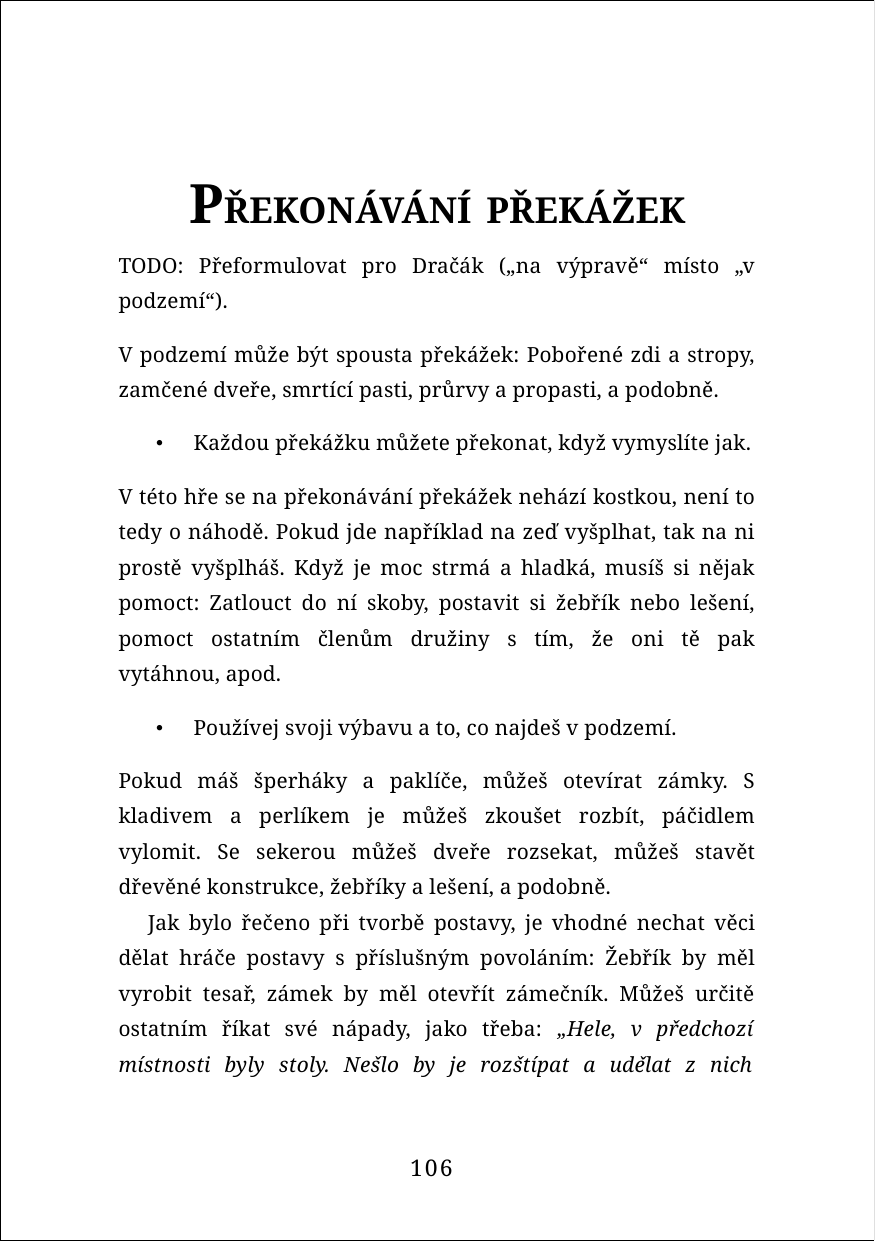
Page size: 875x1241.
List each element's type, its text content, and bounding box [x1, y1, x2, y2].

subtitle Překonávání překážek [118, 166, 756, 239]
list Každou překážku můžete překonat, když vymyslíte jak. [156, 428, 756, 457]
list Používej svoji výbavu a to, co najdeš v podzemí. [156, 713, 756, 741]
text V této hře se na překonávání překážek nehází kostkou, není to tedy o náhodě. Pokud jde například na zeď vyšplhat, tak na ni prostě vyšplháš. Když je moc strmá a hladká, musíš si nějak pomoct: Zatlouct do ní skoby, postavit si žebřík nebo lešení, pomoct ostatním členům družiny s tím, že oni tě pak vytáhnou, apod. [118, 482, 756, 688]
text V podzemí může být spousta překážek: Pobořené zdi a stropy, zamčené dveře, smrtící pasti, průrvy a propasti, a podobně. [118, 340, 756, 404]
text Pokud máš šperháky a paklíče, můžeš otevírat zámky. S kladivem a perlíkem je můžeš zkoušet rozbít, páčidlem vylomit. Se sekerou můžeš dveře rozsekat, můžeš stavět dřevěné konstrukce, žebříky a lešení, a podobně. Jak bylo řečeno při tvorbě postavy, je vhodné nechat věci dělat hráče postavy s příslušným povoláním: Žebřík by měl vyrobit tesař, zámek by měl otevřít zámečník. Můžeš určitě ostatním říkat své nápady, jako třeba: „Hele, v předchozí místnosti byly stoly. Nešlo by je rozštípat a udělat z nich [118, 766, 756, 1078]
text TODO: Přeformulovat pro Dračák („na výpravě“ místo „v podzemí“). [118, 251, 756, 315]
